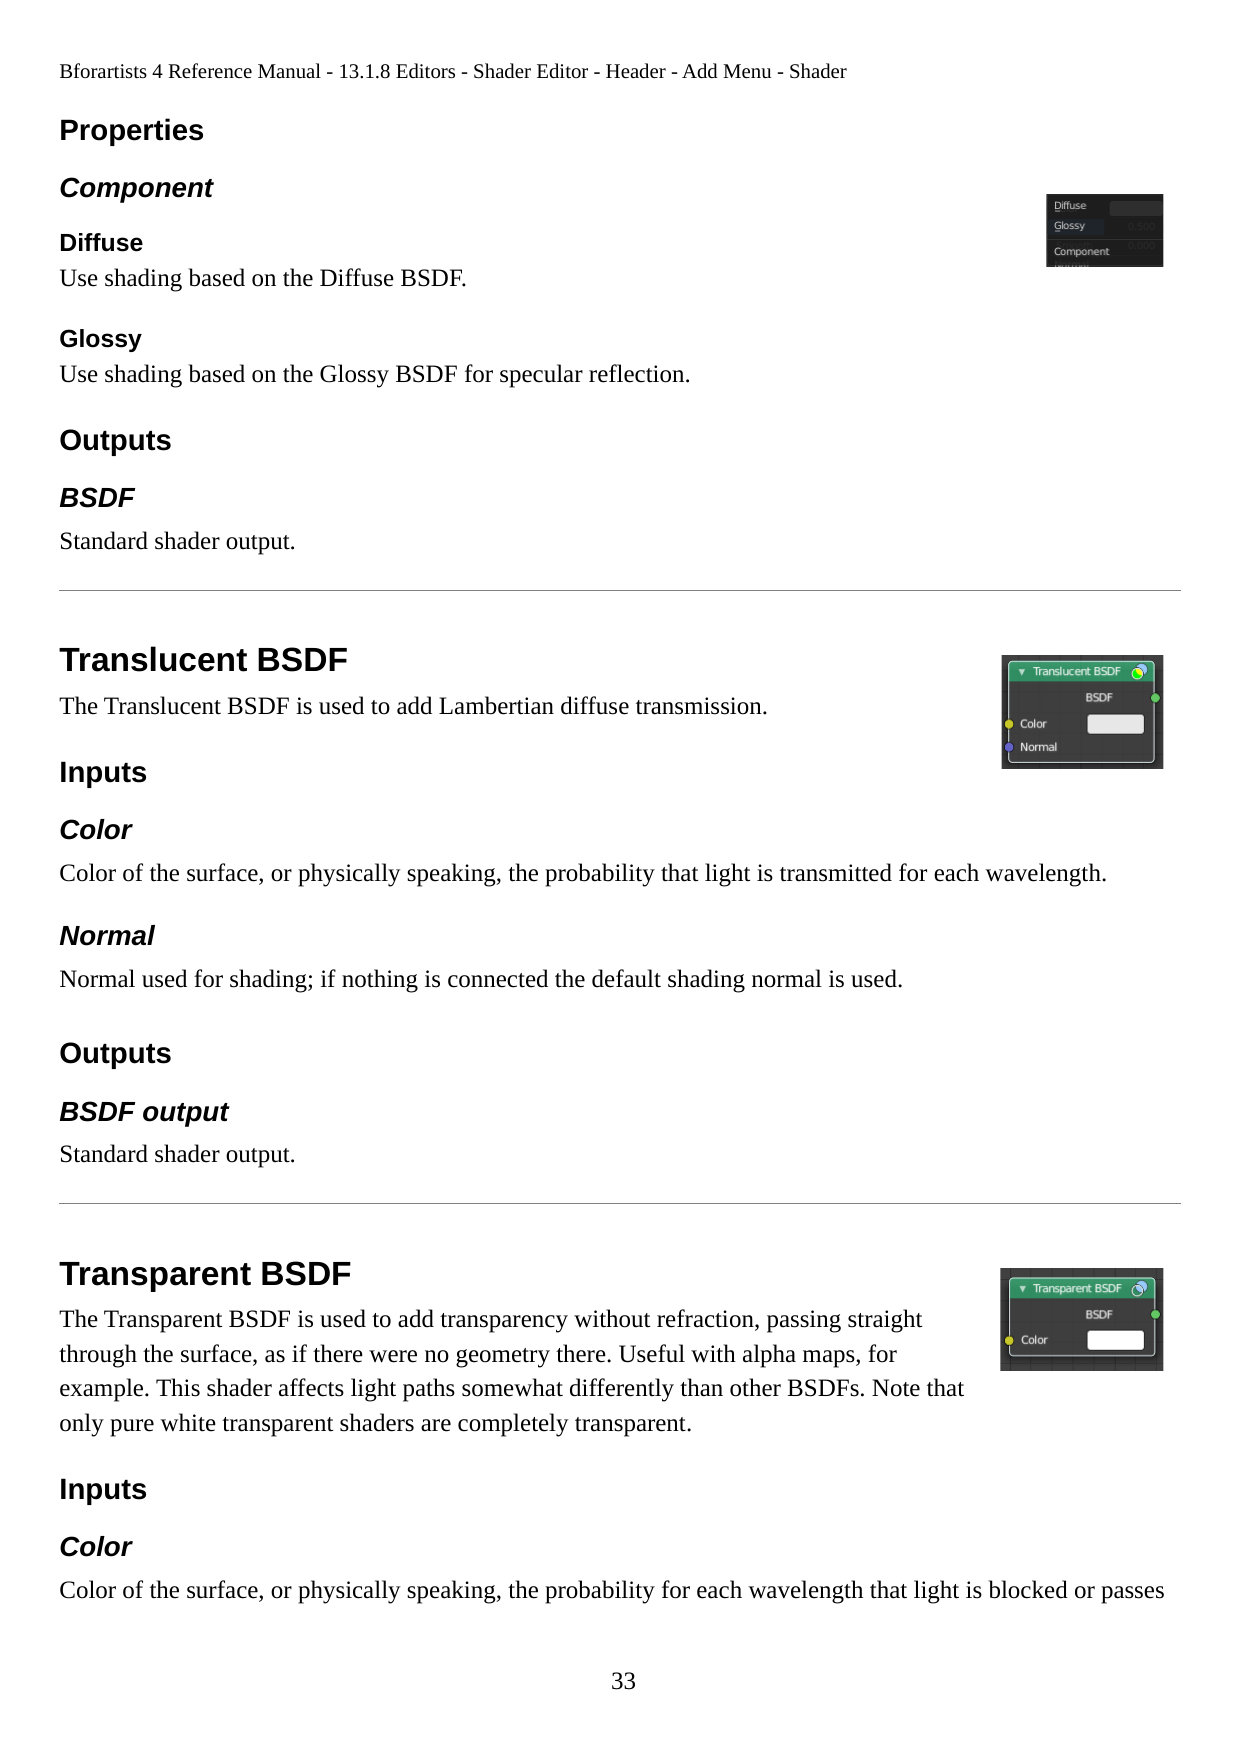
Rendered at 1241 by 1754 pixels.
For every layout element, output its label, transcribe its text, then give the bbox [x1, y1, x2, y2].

text Color of the surface, or physically speaking, the probability that light is transmitted for each wavelength. [59, 858, 1181, 887]
subtitle Transparent BSDF [59, 1253, 1181, 1292]
text Standard shader output. [59, 1139, 1181, 1168]
subtitle Diffuse [59, 228, 1046, 257]
text Use shading based on the Diffuse BSDF. [59, 263, 1181, 292]
text Normal used for shading; if nothing is connected the default shading normal is used. [59, 964, 1181, 993]
subtitle Normal [59, 920, 1181, 952]
subtitle Color [59, 1530, 1181, 1562]
subtitle Translucent BSDF [59, 640, 1181, 679]
picture [1000, 1268, 1164, 1371]
subtitle [1164, 228, 1181, 257]
subtitle Outputs [59, 423, 1181, 457]
text The Transparent BSDF is used to add transparency without refraction, passing straight through the surface, as if there were no geometry there. Useful with alpha maps, for example. This shader affects light paths somewhat differently than other BSDFs. Note that only pure white transparent shaders are completely transparent. [59, 1304, 1181, 1437]
subtitle Outputs [59, 1036, 1181, 1070]
subtitle Color [59, 814, 1181, 846]
subtitle BSDF output [59, 1095, 1181, 1127]
subtitle Component [59, 171, 1181, 203]
text The Translucent BSDF is used to add Lambertian diffuse transmission. [59, 691, 1001, 720]
text Use shading based on the Glossy BSDF for specular reflection. [59, 359, 1181, 388]
subtitle BSDF [59, 482, 1181, 514]
subtitle Glossy [59, 324, 1181, 353]
subtitle Inputs [59, 1472, 1181, 1505]
text Standard shader output. [59, 526, 1181, 555]
picture [1001, 655, 1164, 769]
subtitle Properties [59, 113, 1181, 146]
text Color of the surface, or physically speaking, the probability for each wavelength that light is blocked or passes [59, 1575, 1181, 1603]
subtitle Inputs [59, 755, 1181, 789]
picture [1046, 194, 1164, 267]
